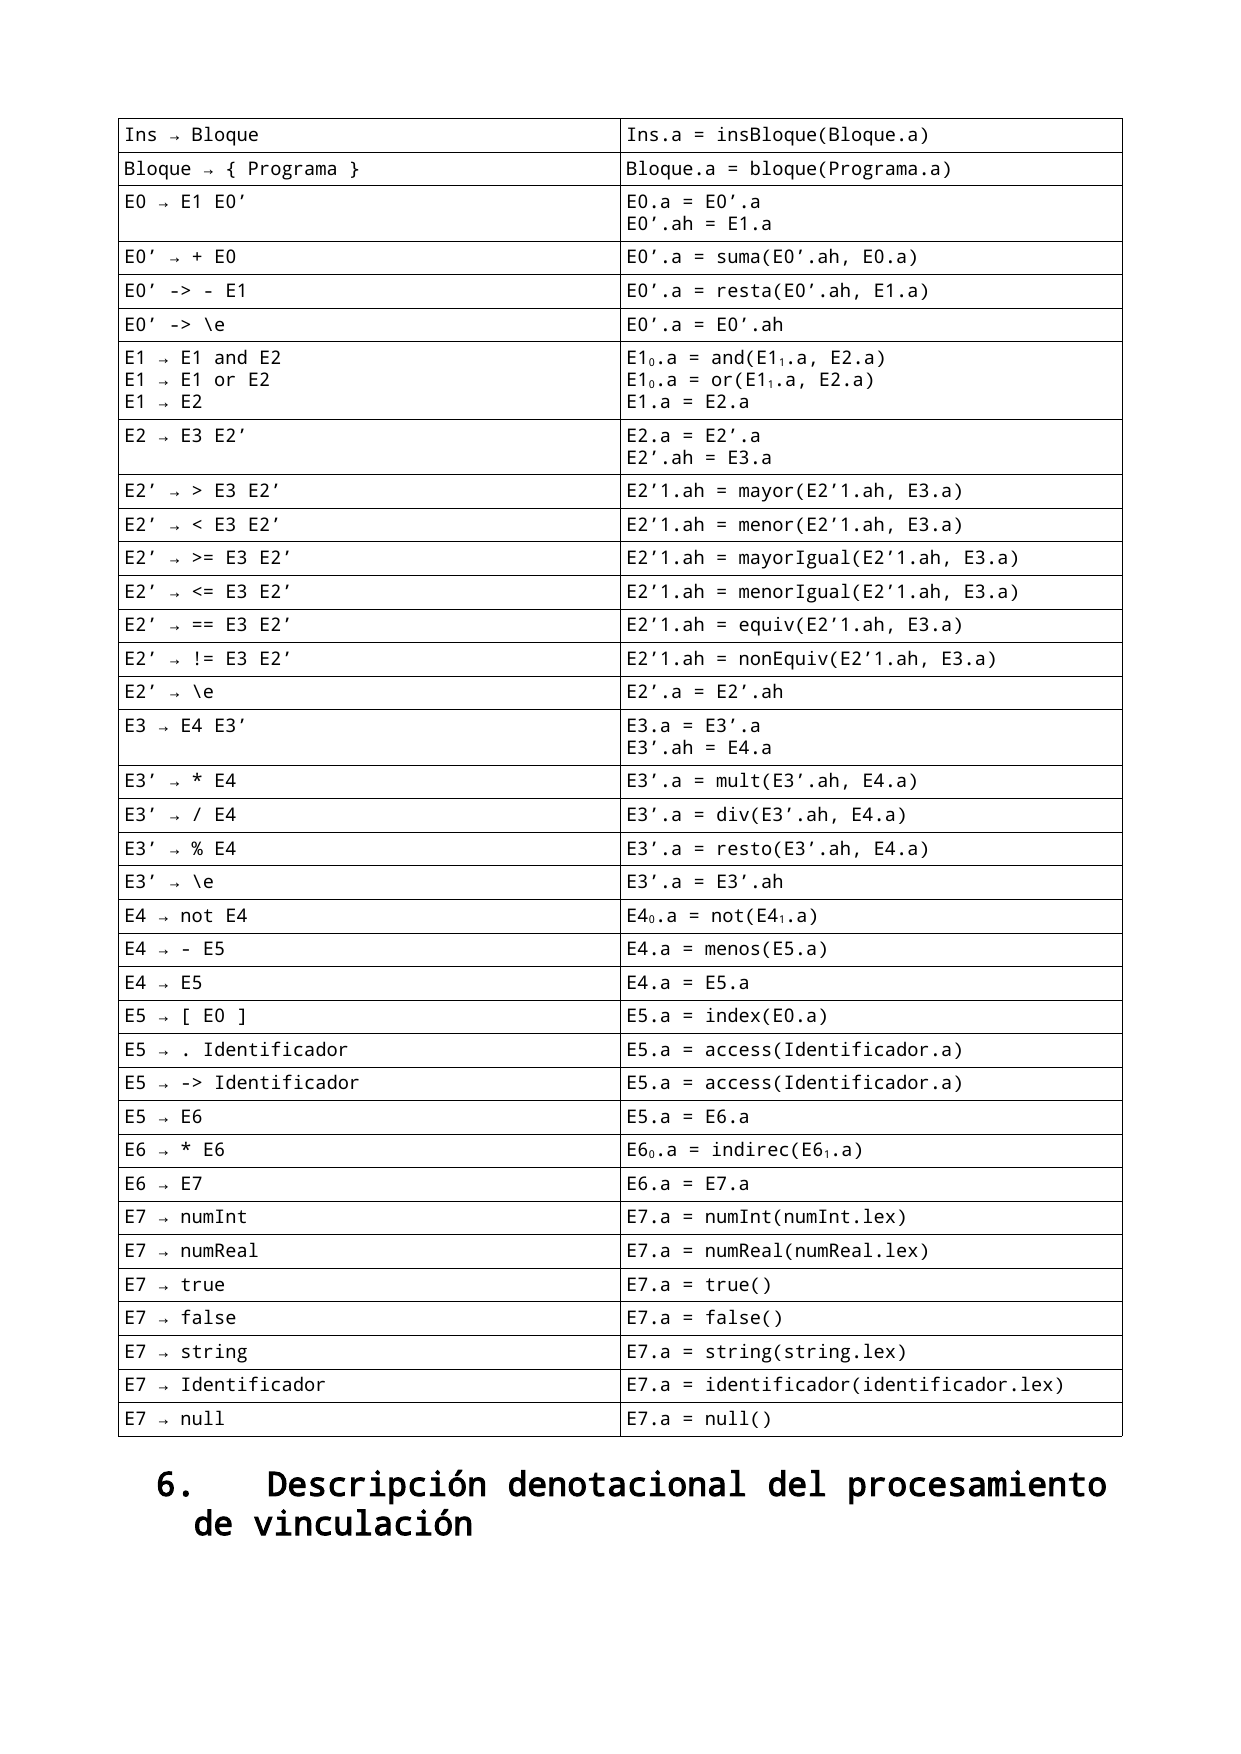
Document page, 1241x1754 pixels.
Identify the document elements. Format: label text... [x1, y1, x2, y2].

table_cell E2’1.ah = mayor(E2’1.ah, E3.a) [621, 475, 1122, 508]
table_cell E3 → E4 E3’ [119, 710, 620, 765]
table_cell E4.a = menos(E5.a) [621, 934, 1122, 966]
table_cell E0’.a = suma(E0’.ah, E0.a) [621, 242, 1122, 274]
table_cell Bloque → { Programa } [119, 153, 620, 185]
table_cell Bloque.a = bloque(Programa.a) [621, 153, 1122, 185]
table_cell E2’ → \e [119, 677, 620, 709]
table_cell E3’ → \e [119, 866, 620, 899]
table_cell E40.a = not(E41.a) [621, 900, 1122, 932]
table_cell E7.a = string(string.lex) [621, 1336, 1122, 1368]
table_cell E2’ → < E3 E2’ [119, 509, 620, 541]
table_cell E2’1.ah = equiv(E2’1.ah, E3.a) [621, 610, 1122, 642]
table_cell E5 → [ E0 ] [119, 1001, 620, 1033]
table_cell E7 → false [119, 1302, 620, 1335]
table_cell E4 → - E5 [119, 934, 620, 966]
table_cell E5 → -> Identificador [119, 1068, 620, 1100]
table_cell E2’ → == E3 E2’ [119, 610, 620, 642]
table_cell E6 → * E6 [119, 1135, 620, 1167]
table_cell E0’ -> \e [119, 309, 620, 341]
table_cell E2’1.ah = menorIgual(E2’1.ah, E3.a) [621, 576, 1122, 608]
table_cell E2.a = E2’.a E2’.ah = E3.a [621, 420, 1122, 474]
table_cell E5.a = index(E0.a) [621, 1001, 1122, 1033]
table_cell E0’.a = E0’.ah [621, 309, 1122, 341]
table_cell E6.a = E7.a [621, 1168, 1122, 1201]
table_cell E3’.a = E3’.ah [621, 866, 1122, 899]
table_cell E7.a = false() [621, 1302, 1122, 1335]
list Descripción denotacional del procesamiento de vinculación [156, 1465, 1122, 1543]
table_cell E7.a = numReal(numReal.lex) [621, 1235, 1122, 1268]
table_cell E5.a = access(Identificador.a) [621, 1034, 1122, 1067]
table_cell E4.a = E5.a [621, 967, 1122, 999]
table_cell E5.a = E6.a [621, 1101, 1122, 1134]
table_cell E4 → E5 [119, 967, 620, 999]
table_cell E2’ → <= E3 E2’ [119, 576, 620, 608]
table_cell Ins.a = insBloque(Bloque.a) [621, 119, 1122, 152]
table_cell E7.a = null() [621, 1403, 1122, 1436]
table_cell E2’ → >= E3 E2’ [119, 542, 620, 575]
table_cell E3’.a = div(E3’.ah, E4.a) [621, 799, 1122, 832]
table_cell E3’.a = resto(E3’.ah, E4.a) [621, 833, 1122, 865]
table_cell E2’1.ah = menor(E2’1.ah, E3.a) [621, 509, 1122, 541]
table_cell E3.a = E3’.a E3’.ah = E4.a [621, 710, 1122, 765]
table_cell E7.a = identificador(identificador.lex) [621, 1370, 1122, 1402]
table_cell E7 → numReal [119, 1235, 620, 1268]
table_cell E4 → not E4 [119, 900, 620, 932]
table_cell E5 → E6 [119, 1101, 620, 1134]
table_cell E10.a = and(E11.a, E2.a) E10.a = or(E11.a, E2.a) E1.a = E2.a [621, 342, 1122, 419]
table_cell E2’1.ah = nonEquiv(E2’1.ah, E3.a) [621, 643, 1122, 676]
table_cell E0’.a = resta(E0’.ah, E1.a) [621, 275, 1122, 308]
table_cell E3’.a = mult(E3’.ah, E4.a) [621, 766, 1122, 798]
table_cell E2’ → != E3 E2’ [119, 643, 620, 676]
table_cell E2’.a = E2’.ah [621, 677, 1122, 709]
table_cell E2’1.ah = mayorIgual(E2’1.ah, E3.a) [621, 542, 1122, 575]
table_cell E7 → null [119, 1403, 620, 1436]
table_cell E7 → string [119, 1336, 620, 1368]
table_cell E1 → E1 and E2 E1 → E1 or E2 E1 → E2 [119, 342, 620, 419]
table_cell E7 → true [119, 1269, 620, 1301]
table_cell Ins → Bloque [119, 119, 620, 152]
table_cell E0 → E1 E0’ [119, 186, 620, 241]
table_cell E3’ → % E4 [119, 833, 620, 865]
table_cell E7.a = true() [621, 1269, 1122, 1301]
table_cell E0’ → + E0 [119, 242, 620, 274]
table_cell E2 → E3 E2’ [119, 420, 620, 474]
table_cell E5.a = access(Identificador.a) [621, 1068, 1122, 1100]
table_cell E3’ → * E4 [119, 766, 620, 798]
table_cell E7.a = numInt(numInt.lex) [621, 1202, 1122, 1234]
table_cell E7 → Identificador [119, 1370, 620, 1402]
table_cell E60.a = indirec(E61.a) [621, 1135, 1122, 1167]
table_cell E6 → E7 [119, 1168, 620, 1201]
table_cell E0.a = E0’.a E0’.ah = E1.a [621, 186, 1122, 241]
table_cell E0’ -> - E1 [119, 275, 620, 308]
table_cell E7 → numInt [119, 1202, 620, 1234]
table_cell E2’ → > E3 E2’ [119, 475, 620, 508]
table_cell E3’ → / E4 [119, 799, 620, 832]
table_cell E5 → . Identificador [119, 1034, 620, 1067]
